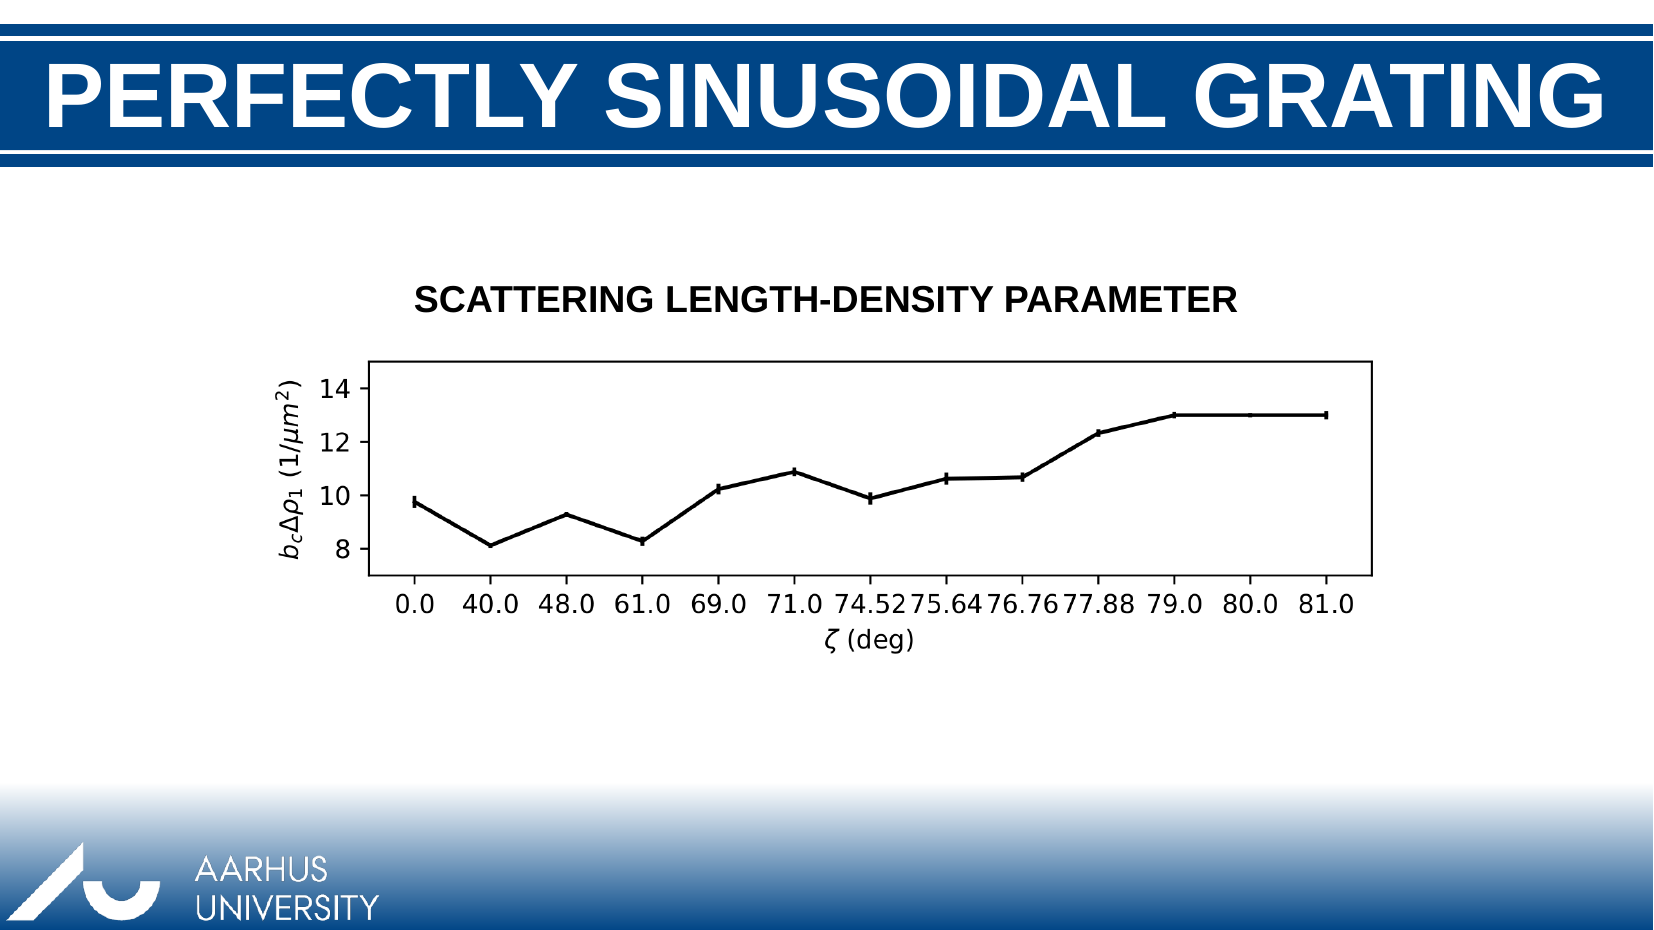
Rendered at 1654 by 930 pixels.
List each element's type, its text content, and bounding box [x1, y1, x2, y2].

text_box SCATTERING LENGTH-DENSITY PARAMETER [399, 271, 1254, 329]
picture [270, 359, 1383, 659]
picture [5, 841, 414, 928]
title PERFECTLY SINUSOIDAL GRATING [0, 41, 1653, 151]
